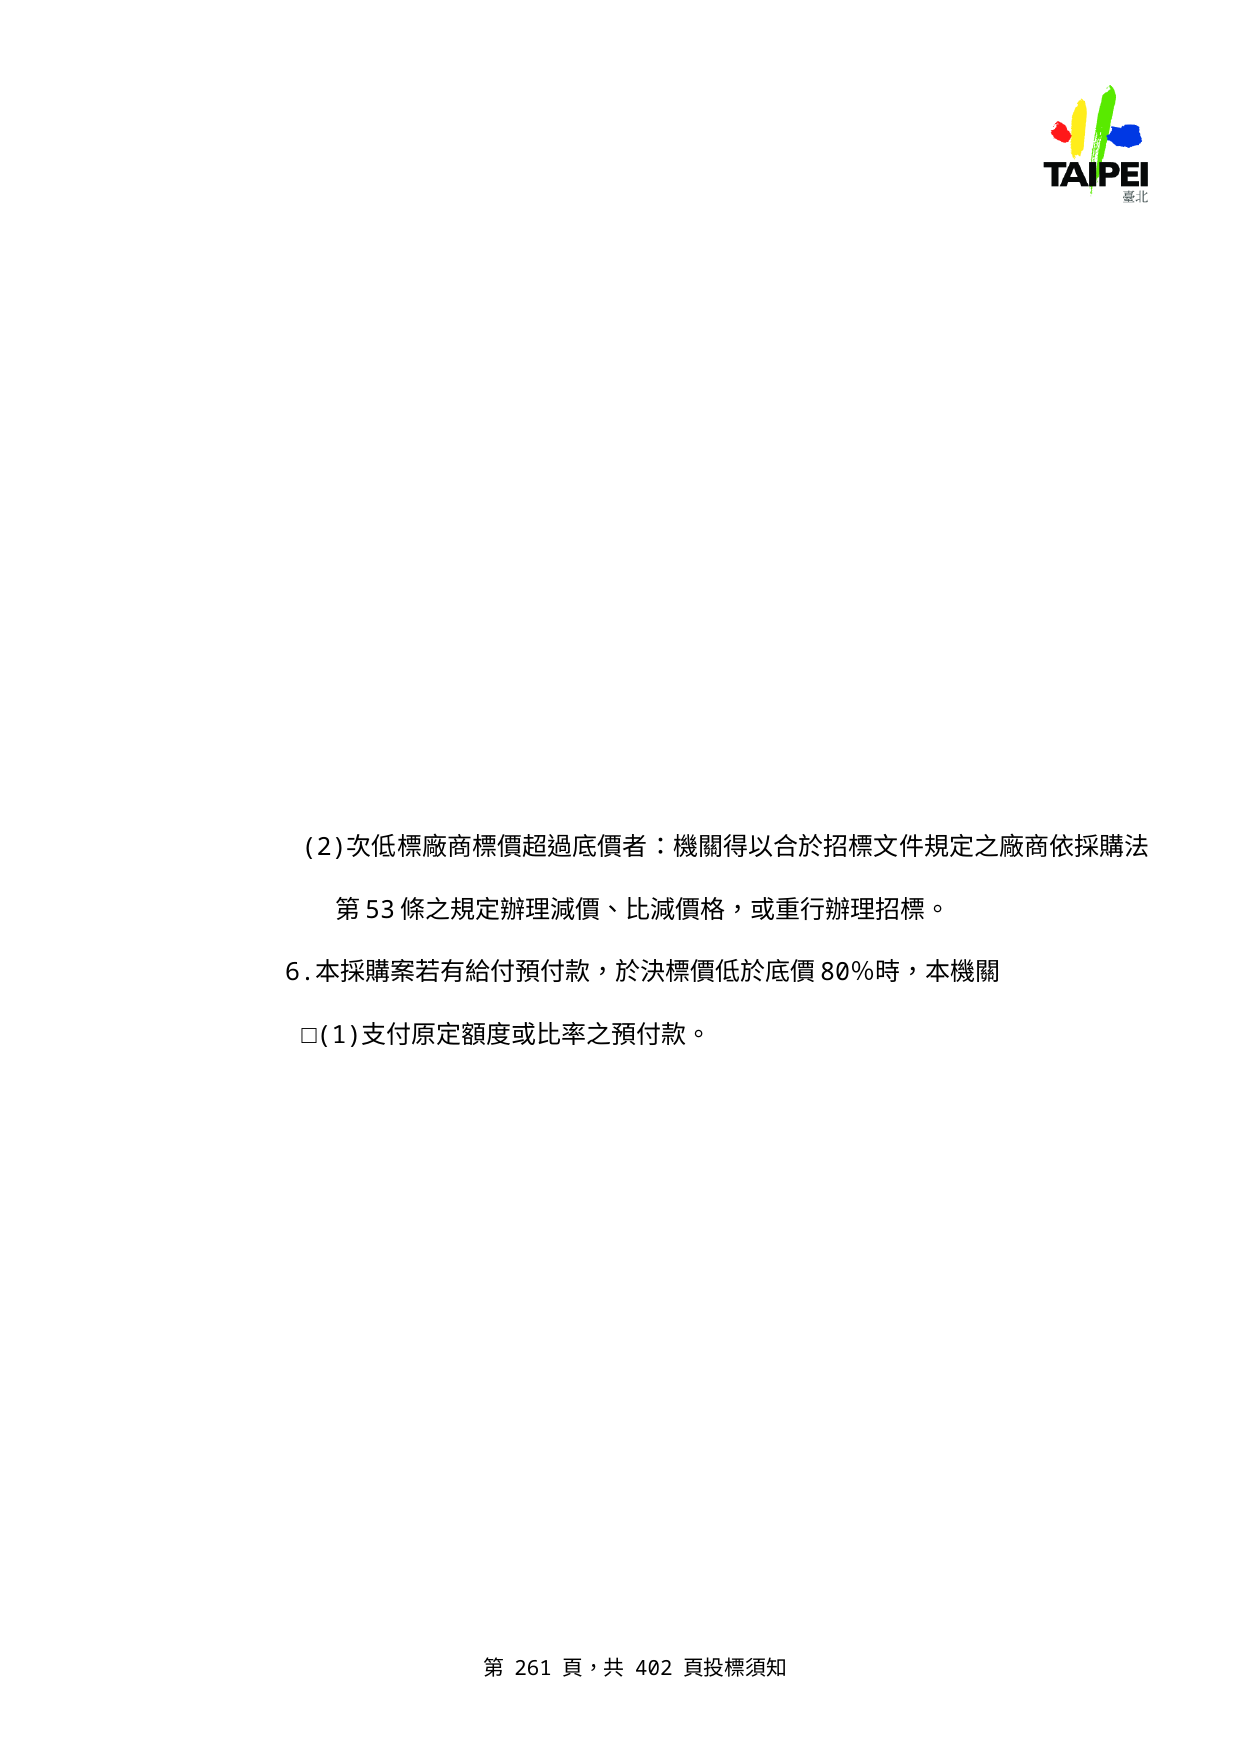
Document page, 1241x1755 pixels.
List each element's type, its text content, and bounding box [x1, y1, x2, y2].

text □(1)支付原定額度或比率之預付款。 [301, 991, 1152, 1053]
text (2)次低標廠商標價超過底價者：機關得以合於招標文件規定之廠商依採購法第53條之規定辦理減價、比減價格，或重行辦理招標。 [301, 803, 1152, 928]
text 6.本採購案若有給付預付款，於決標價低於底價80％時，本機關 [285, 928, 1152, 991]
